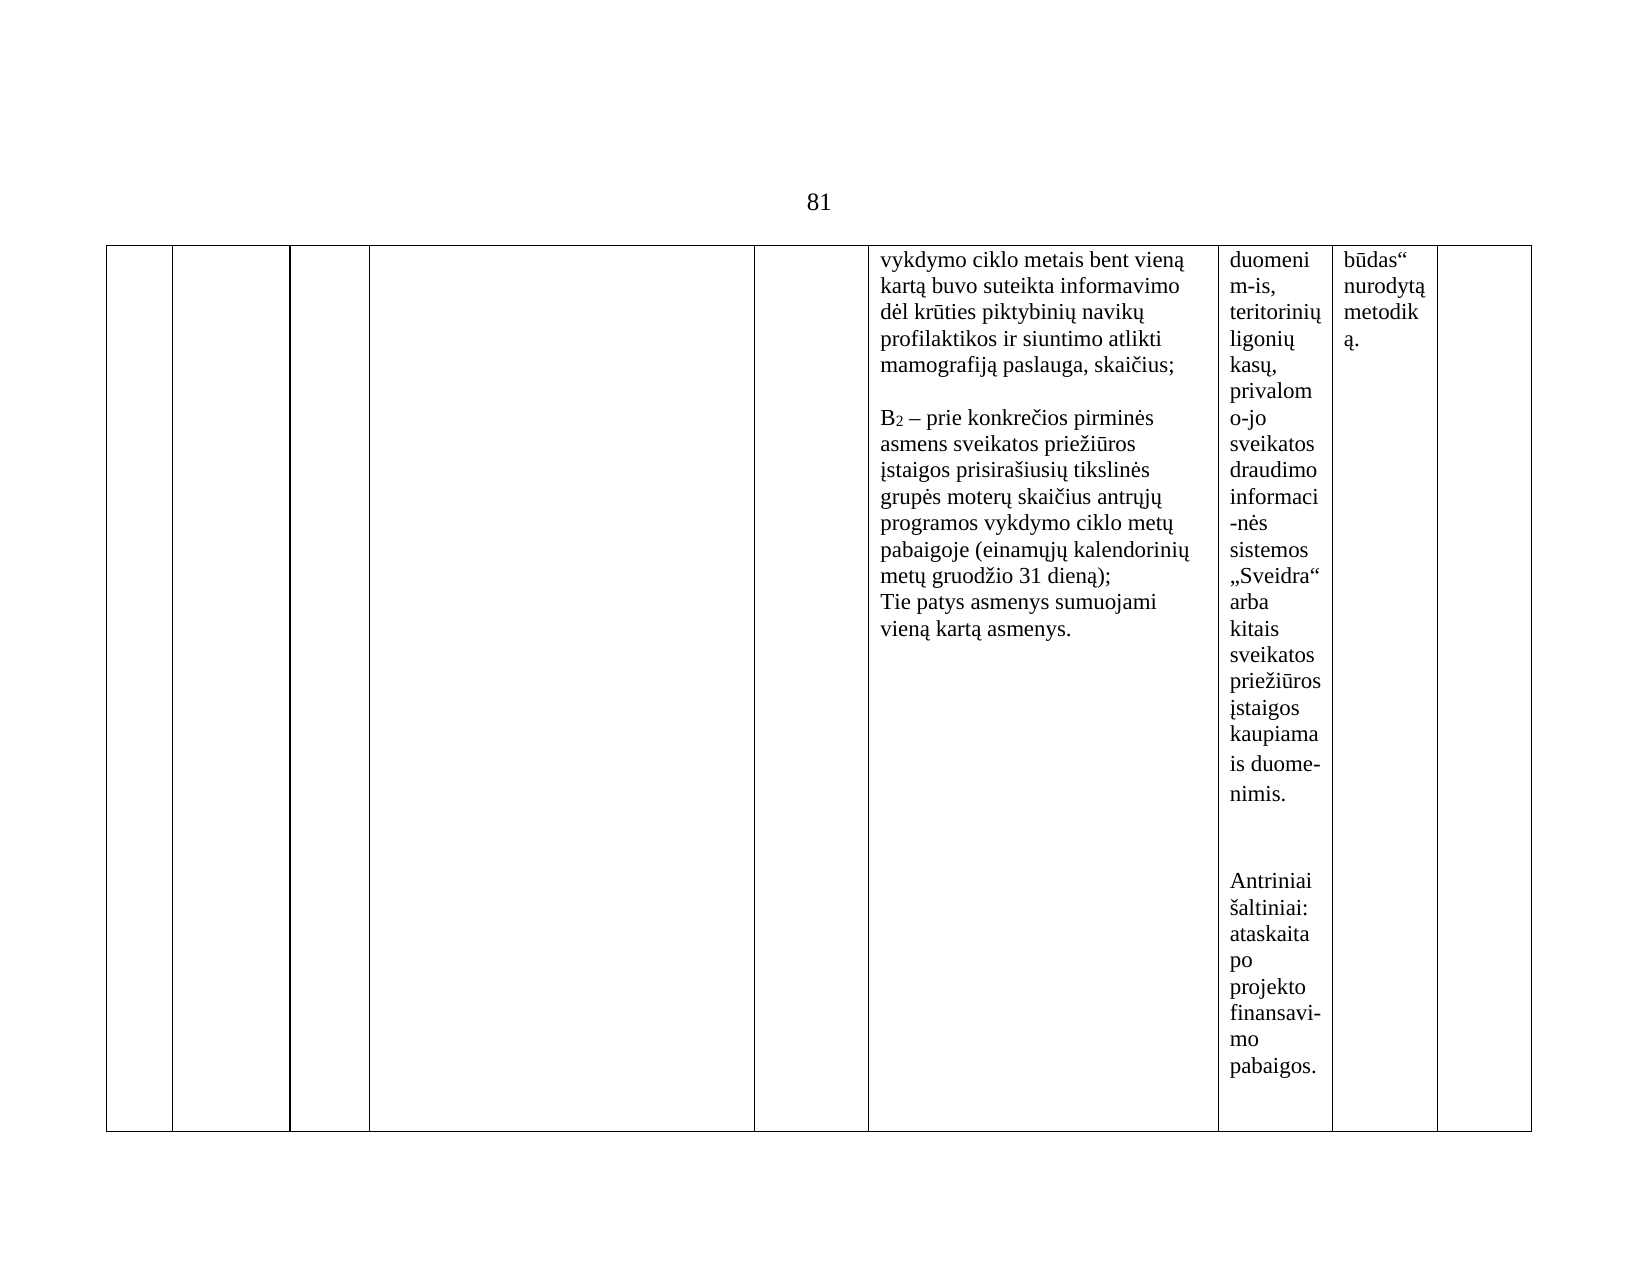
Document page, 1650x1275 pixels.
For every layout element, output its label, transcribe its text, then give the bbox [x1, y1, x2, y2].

table_cell vykdymo ciklo metais bent vieną kartą buvo suteikta informavimo dėl krūties piktybinių navikų profilaktikos ir siuntimo atlikti mamografiją paslauga, skaičius; B2 – prie konkrečios pirminės asmens sveikatos priežiūros įstaigos prisirašiusių tikslinės grupės moterų skaičius antrųjų programos vykdymo ciklo metų pabaigoje (einamųjų kalendorinių metų gruodžio 31 dieną); Tie patys asmenys sumuojami vieną kartą asmenys. [869, 246, 1218, 1131]
table_cell [370, 246, 754, 1131]
table_cell [755, 246, 868, 1131]
table_cell [291, 246, 369, 1131]
table_cell [1438, 246, 1531, 1131]
table_cell būdas“ nurodytą metodiką. [1333, 246, 1437, 1131]
table_cell [107, 246, 172, 1131]
table_cell duomenim-is, teritorinių ligonių kasų, privalomo-jo sveikatos draudimo informaci-nės sistemos „Sveidra“ arba kitais sveikatos priežiūros įstaigos kaupiamais duome-nimis. Antriniai šaltiniai: ataskaita po projekto finansavi-mo pabaigos. [1219, 246, 1332, 1131]
table_cell [173, 246, 289, 1131]
